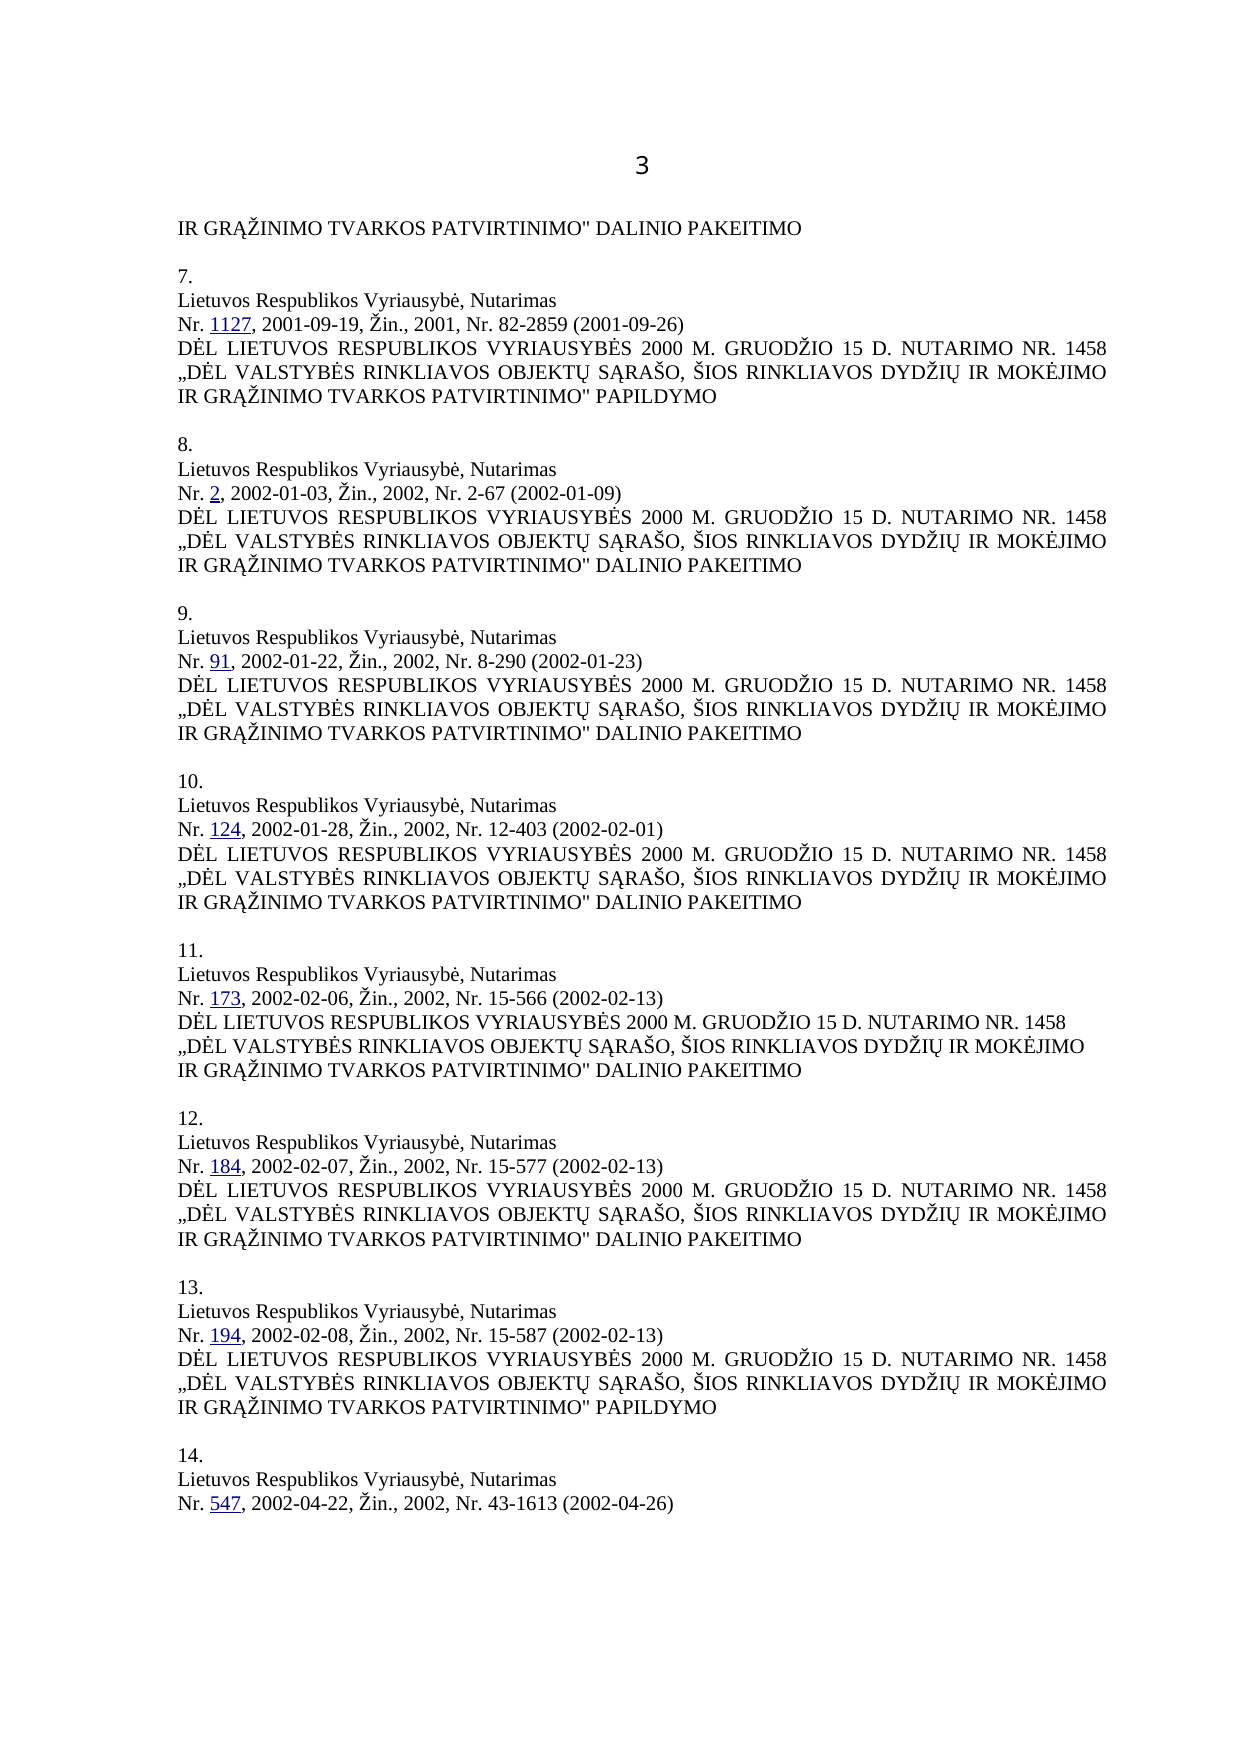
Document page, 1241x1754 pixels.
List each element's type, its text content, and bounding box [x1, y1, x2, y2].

text 9. [177, 601, 1107, 625]
text 11. [177, 938, 1107, 962]
text Nr. 173, 2002-02-06, Žin., 2002, Nr. 15-566 (2002-02-13) [177, 986, 1107, 1010]
text 12. [177, 1106, 1107, 1130]
text 14. [177, 1443, 1107, 1467]
text Nr. 91, 2002-01-22, Žin., 2002, Nr. 8-290 (2002-01-23) [177, 649, 1107, 673]
text DĖL LIETUVOS RESPUBLIKOS VYRIAUSYBĖS 2000 M. GRUODŽIO 15 D. NUTARIMO NR. 1458 „DĖL VALSTYBĖS RINKLIAVOS OBJEKTŲ SĄRAŠO, ŠIOS RINKLIAVOS DYDŽIŲ IR MOKĖJIMO IR GRĄŽINIMO TVARKOS PATVIRTINIMO" PAPILDYMO [177, 336, 1107, 408]
text Nr. 194, 2002-02-08, Žin., 2002, Nr. 15-587 (2002-02-13) [177, 1323, 1107, 1347]
text Lietuvos Respublikos Vyriausybė, Nutarimas [177, 1467, 1107, 1491]
text Lietuvos Respublikos Vyriausybė, Nutarimas [177, 625, 1107, 649]
text Nr. 1127, 2001-09-19, Žin., 2001, Nr. 82-2859 (2001-09-26) [177, 312, 1107, 336]
text Lietuvos Respublikos Vyriausybė, Nutarimas [177, 288, 1107, 312]
text 8. [177, 432, 1107, 456]
text Nr. 184, 2002-02-07, Žin., 2002, Nr. 15-577 (2002-02-13) [177, 1154, 1107, 1178]
text IR GRĄŽINIMO TVARKOS PATVIRTINIMO" DALINIO PAKEITIMO [177, 216, 1107, 240]
text DĖL LIETUVOS RESPUBLIKOS VYRIAUSYBĖS 2000 M. GRUODŽIO 15 D. NUTARIMO NR. 1458 „DĖL VALSTYBĖS RINKLIAVOS OBJEKTŲ SĄRAŠO, ŠIOS RINKLIAVOS DYDŽIŲ IR MOKĖJIMO IR GRĄŽINIMO TVARKOS PATVIRTINIMO" DALINIO PAKEITIMO [177, 841, 1107, 914]
text Nr. 547, 2002-04-22, Žin., 2002, Nr. 43-1613 (2002-04-26) [177, 1491, 1107, 1515]
text 7. [177, 264, 1107, 288]
text DĖL LIETUVOS RESPUBLIKOS VYRIAUSYBĖS 2000 M. GRUODŽIO 15 D. NUTARIMO NR. 1458 „DĖL VALSTYBĖS RINKLIAVOS OBJEKTŲ SĄRAŠO, ŠIOS RINKLIAVOS DYDŽIŲ IR MOKĖJIMO IR GRĄŽINIMO TVARKOS PATVIRTINIMO" DALINIO PAKEITIMO [177, 673, 1107, 745]
text Lietuvos Respublikos Vyriausybė, Nutarimas [177, 456, 1107, 481]
text DĖL LIETUVOS RESPUBLIKOS VYRIAUSYBĖS 2000 M. GRUODŽIO 15 D. NUTARIMO NR. 1458 „DĖL VALSTYBĖS RINKLIAVOS OBJEKTŲ SĄRAŠO, ŠIOS RINKLIAVOS DYDŽIŲ IR MOKĖJIMO IR GRĄŽINIMO TVARKOS PATVIRTINIMO" DALINIO PAKEITIMO [177, 1178, 1107, 1251]
text Lietuvos Respublikos Vyriausybė, Nutarimas [177, 793, 1107, 817]
text DĖL LIETUVOS RESPUBLIKOS VYRIAUSYBĖS 2000 M. GRUODŽIO 15 D. NUTARIMO NR. 1458 „DĖL VALSTYBĖS RINKLIAVOS OBJEKTŲ SĄRAŠO, ŠIOS RINKLIAVOS DYDŽIŲ IR MOKĖJIMO IR GRĄŽINIMO TVARKOS PATVIRTINIMO" PAPILDYMO [177, 1347, 1107, 1419]
text DĖL LIETUVOS RESPUBLIKOS VYRIAUSYBĖS 2000 M. GRUODŽIO 15 D. NUTARIMO NR. 1458 „DĖL VALSTYBĖS RINKLIAVOS OBJEKTŲ SĄRAŠO, ŠIOS RINKLIAVOS DYDŽIŲ IR MOKĖJIMO IR GRĄŽINIMO TVARKOS PATVIRTINIMO" DALINIO PAKEITIMO [177, 504, 1107, 577]
text Lietuvos Respublikos Vyriausybė, Nutarimas [177, 1130, 1107, 1154]
text 10. [177, 769, 1107, 793]
text Nr. 124, 2002-01-28, Žin., 2002, Nr. 12-403 (2002-02-01) [177, 817, 1107, 841]
text Nr. 2, 2002-01-03, Žin., 2002, Nr. 2-67 (2002-01-09) [177, 481, 1107, 504]
text DĖL LIETUVOS RESPUBLIKOS VYRIAUSYBĖS 2000 M. GRUODŽIO 15 D. NUTARIMO NR. 1458 „DĖL VALSTYBĖS RINKLIAVOS OBJEKTŲ SĄRAŠO, ŠIOS RINKLIAVOS DYDŽIŲ IR MOKĖJIMO IR GRĄŽINIMO TVARKOS PATVIRTINIMO" DALINIO PAKEITIMO [177, 1010, 1107, 1082]
text 13. [177, 1274, 1107, 1299]
text Lietuvos Respublikos Vyriausybė, Nutarimas [177, 962, 1107, 986]
text Lietuvos Respublikos Vyriausybė, Nutarimas [177, 1299, 1107, 1323]
